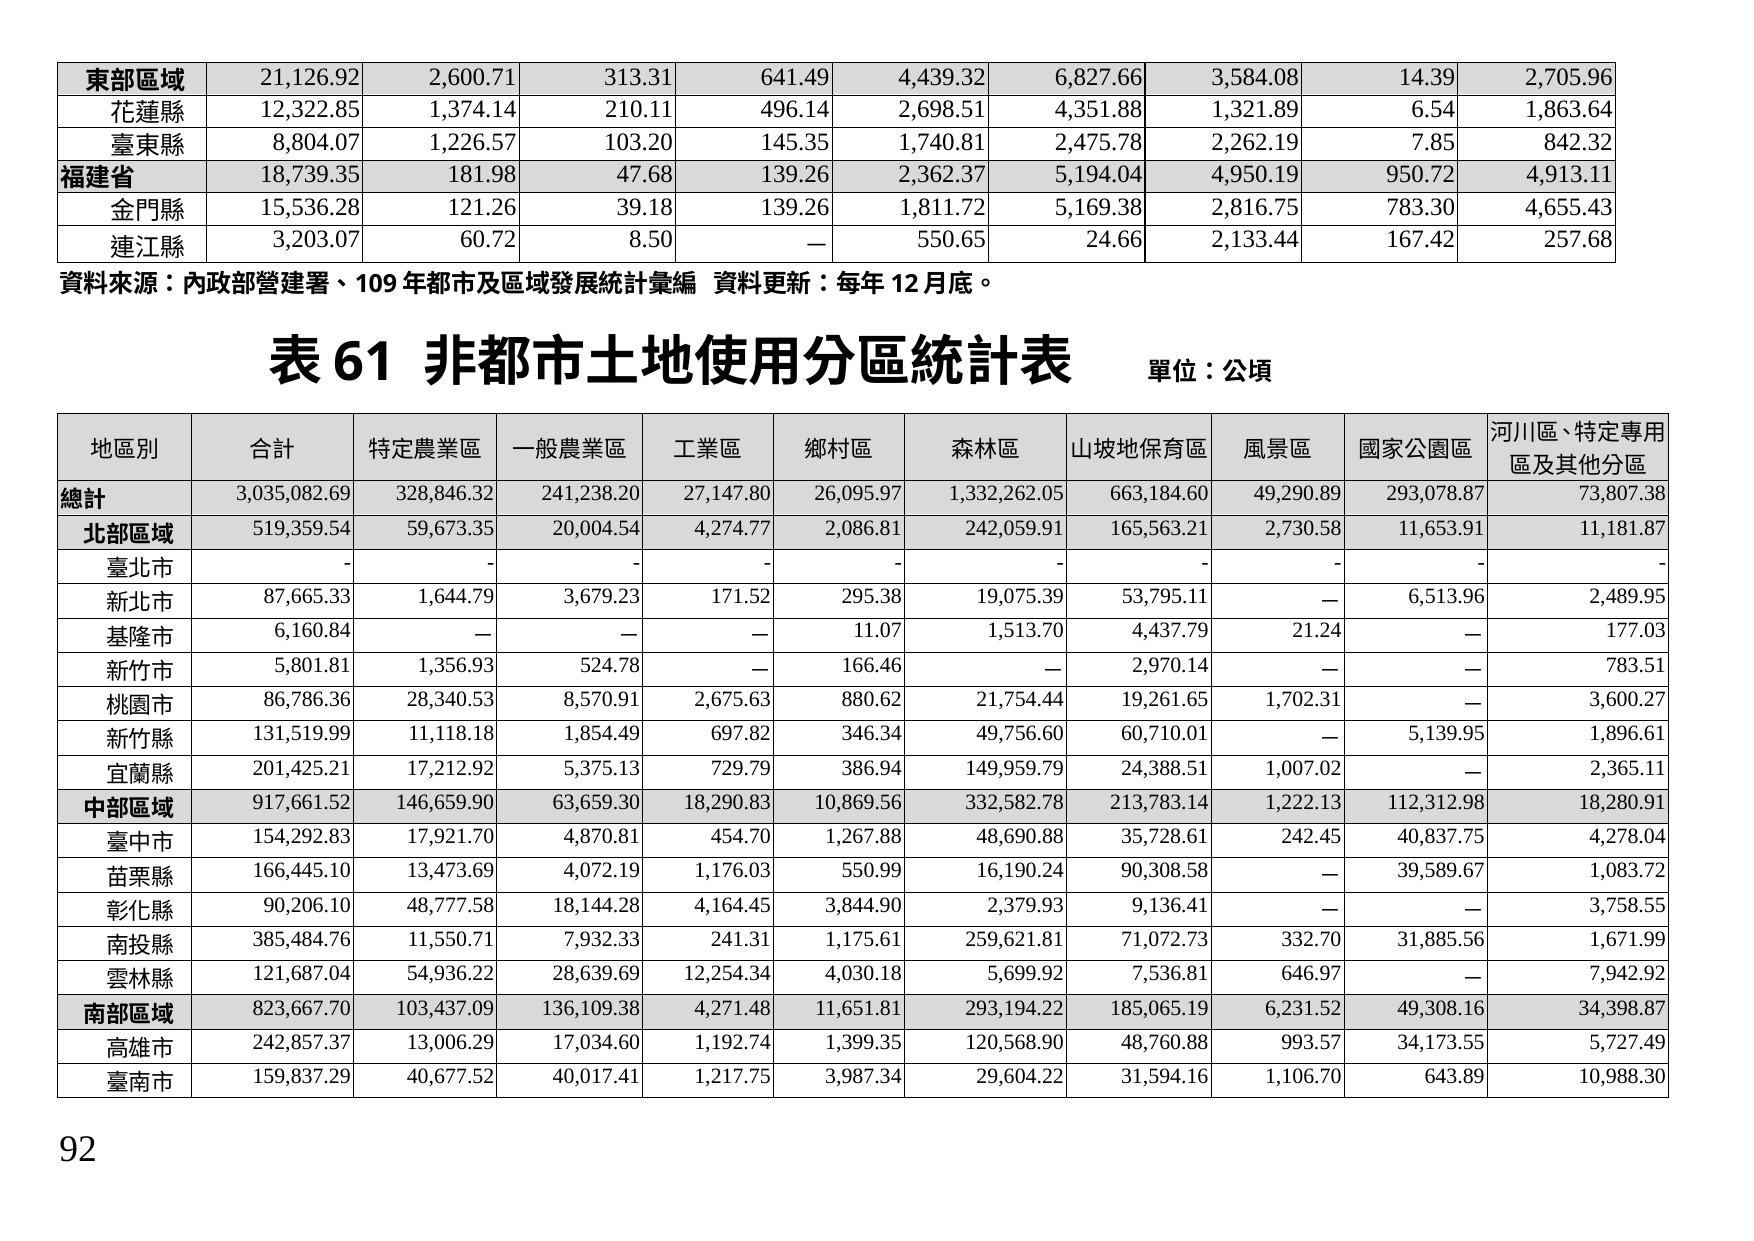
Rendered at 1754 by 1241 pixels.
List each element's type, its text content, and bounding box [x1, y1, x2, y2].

table_cell 1,896.61 [1488, 721, 1668, 754]
table_cell 139.26 [676, 193, 832, 224]
table_cell － [1212, 893, 1344, 926]
table_cell 13,006.29 [354, 1030, 496, 1063]
table_cell 550.65 [833, 226, 988, 262]
table_cell － [1212, 653, 1344, 686]
table_cell 雲林縣 [58, 961, 191, 994]
table_cell 332.70 [1212, 927, 1344, 960]
table_cell 823,667.70 [192, 995, 353, 1029]
table_header 特定農業區 [354, 414, 496, 480]
table_cell 4,164.45 [643, 893, 773, 926]
table_cell 2,705.96 [1458, 63, 1615, 94]
table_cell － [1345, 687, 1487, 720]
subtitle 資料來源：內政部營建署、109年都市及區域發展統計彙編 資料更新：每年12月底。 [59, 263, 1639, 300]
table_cell － [497, 619, 642, 652]
table_cell 彰化縣 [58, 893, 191, 926]
table_cell 苗栗縣 [58, 858, 191, 892]
table_cell 2,675.63 [643, 687, 773, 720]
table_cell 4,351.88 [989, 96, 1144, 127]
table_cell 177.03 [1488, 619, 1668, 652]
table_cell 121.26 [363, 193, 519, 224]
table_cell 39.18 [520, 193, 675, 224]
table_cell 1,671.99 [1488, 927, 1668, 960]
table_cell 4,072.19 [497, 858, 642, 892]
table_cell 213,783.14 [1067, 790, 1211, 823]
table_cell 201,425.21 [192, 756, 353, 789]
table_cell 21,754.44 [905, 687, 1066, 720]
table_cell 1,863.64 [1458, 96, 1615, 127]
table_cell 1,321.89 [1146, 96, 1301, 127]
table_header 鄉村區 [774, 414, 904, 480]
table_cell 11,181.87 [1488, 516, 1668, 549]
table_header 風景區 [1212, 414, 1344, 480]
table_cell 18,280.91 [1488, 790, 1668, 823]
table_cell - [774, 550, 904, 583]
table_cell - [643, 550, 773, 583]
table_cell 臺北市 [58, 550, 191, 583]
table_cell 5,375.13 [497, 756, 642, 789]
table_cell 103,437.09 [354, 995, 496, 1029]
table_cell 60.72 [363, 226, 519, 262]
table_cell 49,756.60 [905, 721, 1066, 754]
table_cell 166.46 [774, 653, 904, 686]
table_cell 293,194.22 [905, 995, 1066, 1029]
table_cell － [676, 226, 832, 262]
table_cell 146,659.90 [354, 790, 496, 823]
table_cell 210.11 [520, 96, 675, 127]
table_cell 1,175.61 [774, 927, 904, 960]
table_cell 40,677.52 [354, 1064, 496, 1097]
table_cell 121,687.04 [192, 961, 353, 994]
table_cell － [1212, 721, 1344, 754]
table_cell 16,190.24 [905, 858, 1066, 892]
table_cell 641.49 [676, 63, 832, 94]
table_cell － [1212, 584, 1344, 617]
table_cell 40,837.75 [1345, 824, 1487, 857]
table_cell 連江縣 [58, 226, 206, 262]
table_cell 550.99 [774, 858, 904, 892]
table_cell - [1488, 550, 1668, 583]
table_cell 242,857.37 [192, 1030, 353, 1063]
table_cell 90,308.58 [1067, 858, 1211, 892]
table_cell 880.62 [774, 687, 904, 720]
table_cell 241.31 [643, 927, 773, 960]
table_cell 48,690.88 [905, 824, 1066, 857]
table_cell 257.68 [1458, 226, 1615, 262]
table_cell 11,118.18 [354, 721, 496, 754]
table_cell 福建省 [58, 161, 206, 192]
table_cell － [1345, 893, 1487, 926]
table_cell 346.34 [774, 721, 904, 754]
table_cell 48,760.88 [1067, 1030, 1211, 1063]
table_header 山坡地保育區 [1067, 414, 1211, 480]
table_cell － [354, 619, 496, 652]
table_cell 9,136.41 [1067, 893, 1211, 926]
table_cell 2,379.93 [905, 893, 1066, 926]
table_cell 2,133.44 [1146, 226, 1301, 262]
table_cell 139.26 [676, 161, 832, 192]
table_cell 6,827.66 [989, 63, 1144, 94]
table_cell 4,271.48 [643, 995, 773, 1029]
table_cell 4,439.32 [833, 63, 988, 94]
table_cell 6,231.52 [1212, 995, 1344, 1029]
table_cell 1,854.49 [497, 721, 642, 754]
table_cell 20,004.54 [497, 516, 642, 549]
table_cell 24.66 [989, 226, 1144, 262]
table_cell 917,661.52 [192, 790, 353, 823]
table_cell 宜蘭縣 [58, 756, 191, 789]
table_cell - [1067, 550, 1211, 583]
table_header 森林區 [905, 414, 1066, 480]
table_cell 桃園市 [58, 687, 191, 720]
table_cell 1,702.31 [1212, 687, 1344, 720]
table_cell 2,365.11 [1488, 756, 1668, 789]
table_cell 26,095.97 [774, 481, 904, 514]
table_cell 697.82 [643, 721, 773, 754]
table_cell 11,550.71 [354, 927, 496, 960]
table_cell 496.14 [676, 96, 832, 127]
table_cell 2,816.75 [1146, 193, 1301, 224]
table_cell 1,176.03 [643, 858, 773, 892]
table_cell 5,801.81 [192, 653, 353, 686]
table_cell 北部區域 [58, 516, 191, 549]
table_cell 950.72 [1302, 161, 1457, 192]
table_cell 783.51 [1488, 653, 1668, 686]
table_cell 35,728.61 [1067, 824, 1211, 857]
table_cell 385,484.76 [192, 927, 353, 960]
table_cell 31,885.56 [1345, 927, 1487, 960]
table_cell - [192, 550, 353, 583]
table_cell 1,374.14 [363, 96, 519, 127]
table_cell 103.20 [520, 128, 675, 159]
table_cell 47.68 [520, 161, 675, 192]
table_cell 新竹市 [58, 653, 191, 686]
table_cell 5,169.38 [989, 193, 1144, 224]
table_header 地區別 [58, 414, 191, 480]
table_cell 993.57 [1212, 1030, 1344, 1063]
table_cell 842.32 [1458, 128, 1615, 159]
table_cell 181.98 [363, 161, 519, 192]
table_cell 13,473.69 [354, 858, 496, 892]
table_cell 3,844.90 [774, 893, 904, 926]
table_cell 166,445.10 [192, 858, 353, 892]
table_cell 729.79 [643, 756, 773, 789]
table_cell 6.54 [1302, 96, 1457, 127]
table_cell 南投縣 [58, 927, 191, 960]
table_cell 4,870.81 [497, 824, 642, 857]
table_cell 10,869.56 [774, 790, 904, 823]
table_cell 1,811.72 [833, 193, 988, 224]
table_cell - [905, 550, 1066, 583]
table_cell 2,489.95 [1488, 584, 1668, 617]
table_cell 48,777.58 [354, 893, 496, 926]
table_cell 3,584.08 [1146, 63, 1301, 94]
table_cell 167.42 [1302, 226, 1457, 262]
table_cell 73,807.38 [1488, 481, 1668, 514]
table_cell 332,582.78 [905, 790, 1066, 823]
table_cell 8,804.07 [207, 128, 362, 159]
table_cell 4,950.19 [1146, 161, 1301, 192]
table_cell 17,034.60 [497, 1030, 642, 1063]
table_cell 34,398.87 [1488, 995, 1668, 1029]
table_cell 1,644.79 [354, 584, 496, 617]
table_header 一般農業區 [497, 414, 642, 480]
table_cell 臺南市 [58, 1064, 191, 1097]
table_cell 59,673.35 [354, 516, 496, 549]
table_cell 花蓮縣 [58, 96, 206, 127]
table_cell 3,987.34 [774, 1064, 904, 1097]
table_cell 19,261.65 [1067, 687, 1211, 720]
table_cell 金門縣 [58, 193, 206, 224]
table_cell － [1345, 961, 1487, 994]
table_cell 646.97 [1212, 961, 1344, 994]
table_cell 643.89 [1345, 1064, 1487, 1097]
table_cell 17,921.70 [354, 824, 496, 857]
table_cell 159,837.29 [192, 1064, 353, 1097]
table_cell 臺中市 [58, 824, 191, 857]
table_cell 663,184.60 [1067, 481, 1211, 514]
table_cell 東部區域 [58, 63, 206, 94]
table_cell 4,274.77 [643, 516, 773, 549]
table_cell 7.85 [1302, 128, 1457, 159]
table_cell 7,932.33 [497, 927, 642, 960]
table_cell 295.38 [774, 584, 904, 617]
table_cell 136,109.38 [497, 995, 642, 1029]
table_cell 19,075.39 [905, 584, 1066, 617]
table_cell 1,192.74 [643, 1030, 773, 1063]
table_cell 154,292.83 [192, 824, 353, 857]
table_cell 63,659.30 [497, 790, 642, 823]
table_cell 總計 [58, 481, 191, 514]
table_cell - [354, 550, 496, 583]
table_cell 71,072.73 [1067, 927, 1211, 960]
table_cell 86,786.36 [192, 687, 353, 720]
table_cell 185,065.19 [1067, 995, 1211, 1029]
table_cell 2,730.58 [1212, 516, 1344, 549]
table_cell 242.45 [1212, 824, 1344, 857]
table_cell 31,594.16 [1067, 1064, 1211, 1097]
table_cell 1,217.75 [643, 1064, 773, 1097]
table_cell 241,238.20 [497, 481, 642, 514]
table_header 合計 [192, 414, 353, 480]
table_cell 臺東縣 [58, 128, 206, 159]
table_cell － [643, 619, 773, 652]
table_cell 328,846.32 [354, 481, 496, 514]
table_cell 519,359.54 [192, 516, 353, 549]
table_cell 2,475.78 [989, 128, 1144, 159]
table_cell 6,513.96 [1345, 584, 1487, 617]
table_cell 1,267.88 [774, 824, 904, 857]
table_cell - [1212, 550, 1344, 583]
table_cell 1,332,262.05 [905, 481, 1066, 514]
table_cell 1,513.70 [905, 619, 1066, 652]
table_cell － [1345, 619, 1487, 652]
table_cell 386.94 [774, 756, 904, 789]
table_header 河川區、特定專用區及其他分區 [1488, 414, 1668, 480]
table_cell 1,356.93 [354, 653, 496, 686]
table_cell 5,699.92 [905, 961, 1066, 994]
table_cell 18,739.35 [207, 161, 362, 192]
table_cell 120,568.90 [905, 1030, 1066, 1063]
table_cell 3,758.55 [1488, 893, 1668, 926]
table_cell 40,017.41 [497, 1064, 642, 1097]
table_cell 4,030.18 [774, 961, 904, 994]
table_cell 5,139.95 [1345, 721, 1487, 754]
table_cell 131,519.99 [192, 721, 353, 754]
table_cell 中部區域 [58, 790, 191, 823]
table_cell 18,144.28 [497, 893, 642, 926]
table_cell 14.39 [1302, 63, 1457, 94]
table_cell 11,651.81 [774, 995, 904, 1029]
table_cell 165,563.21 [1067, 516, 1211, 549]
table_cell 南部區域 [58, 995, 191, 1029]
table_cell 2,970.14 [1067, 653, 1211, 686]
table_cell 21,126.92 [207, 63, 362, 94]
table_cell 2,086.81 [774, 516, 904, 549]
table_cell 12,254.34 [643, 961, 773, 994]
table_cell 6,160.84 [192, 619, 353, 652]
table_cell 524.78 [497, 653, 642, 686]
table_cell 1,226.57 [363, 128, 519, 159]
table_cell 11,653.91 [1345, 516, 1487, 549]
table_cell 24,388.51 [1067, 756, 1211, 789]
table_cell 87,665.33 [192, 584, 353, 617]
table_cell 2,362.37 [833, 161, 988, 192]
table_cell 8,570.91 [497, 687, 642, 720]
table_cell 4,278.04 [1488, 824, 1668, 857]
table_cell 53,795.11 [1067, 584, 1211, 617]
table_cell 293,078.87 [1345, 481, 1487, 514]
table_cell 49,290.89 [1212, 481, 1344, 514]
table_cell 2,698.51 [833, 96, 988, 127]
table_cell 90,206.10 [192, 893, 353, 926]
table_cell 3,600.27 [1488, 687, 1668, 720]
table_cell 27,147.80 [643, 481, 773, 514]
table_cell 1,399.35 [774, 1030, 904, 1063]
table_cell 1,083.72 [1488, 858, 1668, 892]
table_cell 60,710.01 [1067, 721, 1211, 754]
table_cell 3,203.07 [207, 226, 362, 262]
table_cell 5,727.49 [1488, 1030, 1668, 1063]
table_cell 34,173.55 [1345, 1030, 1487, 1063]
table_cell 15,536.28 [207, 193, 362, 224]
table_cell 4,913.11 [1458, 161, 1615, 192]
table_cell 783.30 [1302, 193, 1457, 224]
table_cell 54,936.22 [354, 961, 496, 994]
table_cell 4,655.43 [1458, 193, 1615, 224]
table_cell － [1345, 653, 1487, 686]
table_cell － [905, 653, 1066, 686]
table_cell 1,007.02 [1212, 756, 1344, 789]
table_cell 21.24 [1212, 619, 1344, 652]
table_cell 10,988.30 [1488, 1064, 1668, 1097]
table_cell 28,639.69 [497, 961, 642, 994]
table_cell 1,106.70 [1212, 1064, 1344, 1097]
table_cell 17,212.92 [354, 756, 496, 789]
table_header 工業區 [643, 414, 773, 480]
table_cell 新竹縣 [58, 721, 191, 754]
table_cell 4,437.79 [1067, 619, 1211, 652]
table_cell 2,600.71 [363, 63, 519, 94]
table_cell － [643, 653, 773, 686]
table_cell 242,059.91 [905, 516, 1066, 549]
table_cell 39,589.67 [1345, 858, 1487, 892]
table_cell 8.50 [520, 226, 675, 262]
table_cell 145.35 [676, 128, 832, 159]
table_cell 新北市 [58, 584, 191, 617]
table_cell 149,959.79 [905, 756, 1066, 789]
table_cell 171.52 [643, 584, 773, 617]
subtitle 表61 非都市土地使用分區統計表 單位：公頃 [59, 300, 1639, 413]
table_cell 7,942.92 [1488, 961, 1668, 994]
table_cell 11.07 [774, 619, 904, 652]
table_cell 2,262.19 [1146, 128, 1301, 159]
table_cell 49,308.16 [1345, 995, 1487, 1029]
table_cell 29,604.22 [905, 1064, 1066, 1097]
table_cell 3,035,082.69 [192, 481, 353, 514]
table_cell － [1345, 756, 1487, 789]
table_cell 基隆市 [58, 619, 191, 652]
table_cell 5,194.04 [989, 161, 1144, 192]
table_cell - [1345, 550, 1487, 583]
table_cell 1,740.81 [833, 128, 988, 159]
table_cell 313.31 [520, 63, 675, 94]
table_cell 259,621.81 [905, 927, 1066, 960]
table_cell 18,290.83 [643, 790, 773, 823]
table_cell 28,340.53 [354, 687, 496, 720]
table_cell 454.70 [643, 824, 773, 857]
table_cell － [1212, 858, 1344, 892]
table_cell - [497, 550, 642, 583]
table_cell 高雄市 [58, 1030, 191, 1063]
table_cell 7,536.81 [1067, 961, 1211, 994]
table_cell 3,679.23 [497, 584, 642, 617]
table_cell 1,222.13 [1212, 790, 1344, 823]
table_header 國家公園區 [1345, 414, 1487, 480]
table_cell 112,312.98 [1345, 790, 1487, 823]
table_cell 12,322.85 [207, 96, 362, 127]
